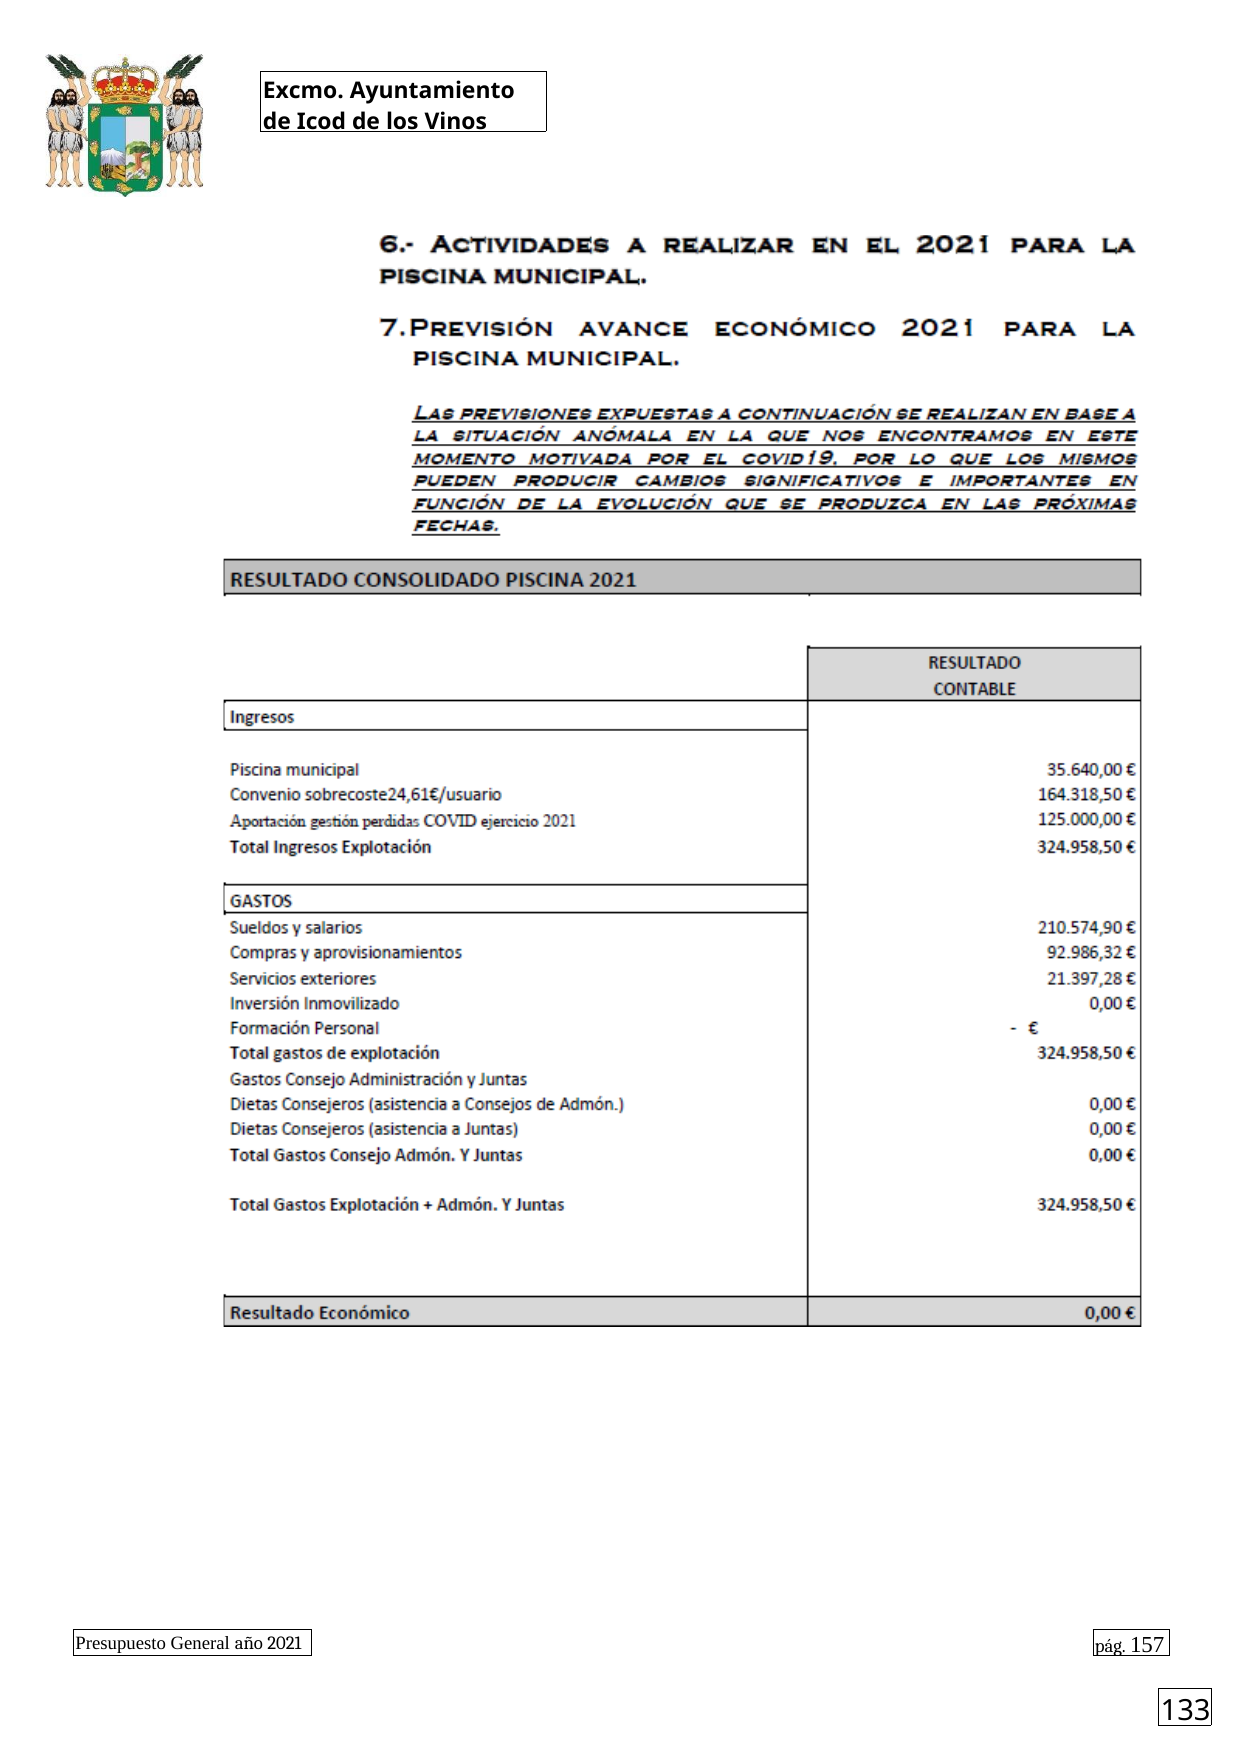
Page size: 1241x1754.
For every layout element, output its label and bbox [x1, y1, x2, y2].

picture [223, 235, 1142, 1327]
picture [45, 54, 204, 197]
